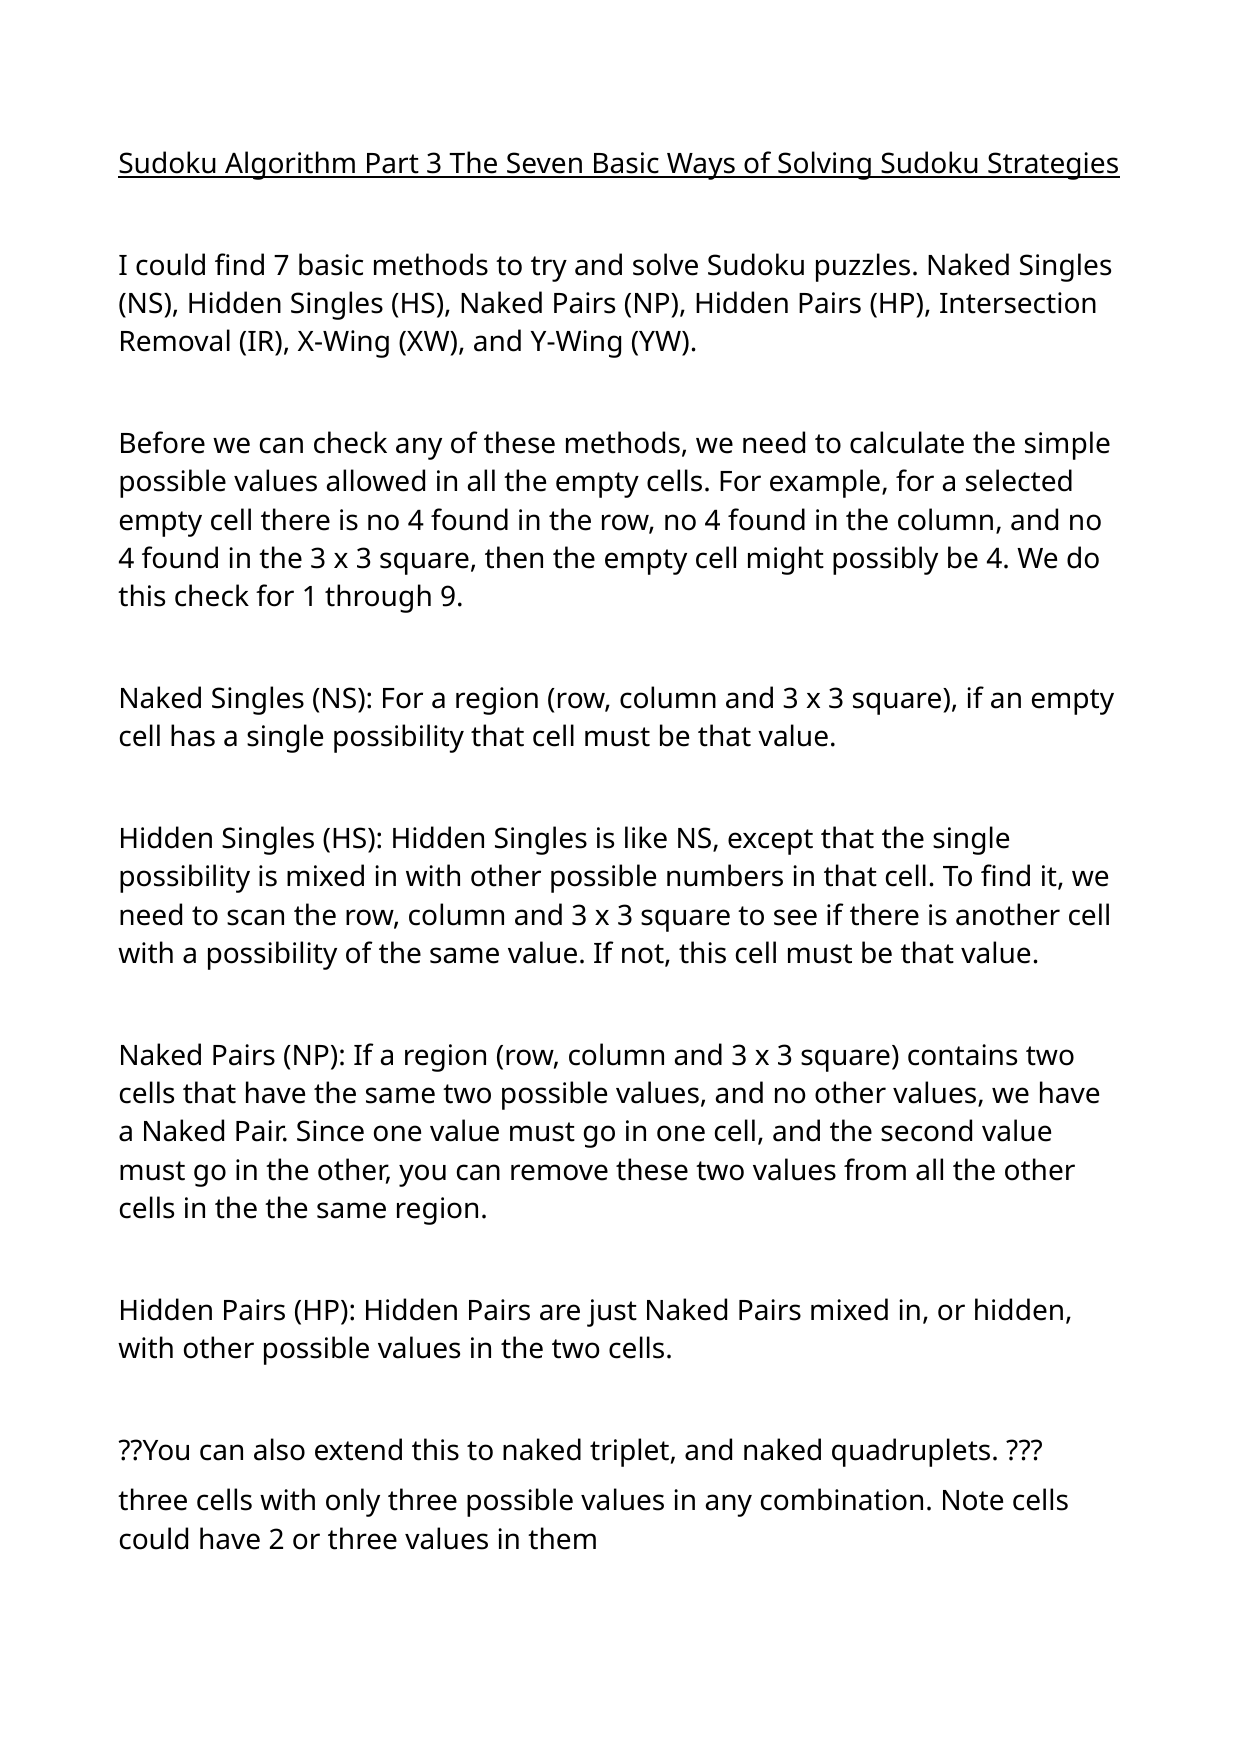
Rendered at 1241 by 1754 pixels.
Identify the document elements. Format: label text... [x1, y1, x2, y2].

text Naked Pairs (NP): If a region (row, column and 3 x 3 square) contains two cells that have the same two possible values, and no other values, we have a Naked Pair. Since one value must go in one cell, and the second value must go in the other, you can remove these two values from all the other cells in the the same region. [118, 1035, 1122, 1226]
text Hidden Pairs (HP): Hidden Pairs are just Naked Pairs mixed in, or hidden, with other possible values in the two cells. [118, 1290, 1122, 1366]
subtitle Sudoku Algorithm Part 3 The Seven Basic Ways of Solving Sudoku Strategies [118, 143, 1122, 181]
text Hidden Singles (HS): Hidden Singles is like NS, except that the single possibility is mixed in with other possible numbers in that cell. To find it, we need to scan the row, column and 3 x 3 square to see if there is another cell with a possibility of the same value. If not, this cell must be that value. [118, 818, 1122, 971]
text ??You can also extend this to naked triplet, and naked quadruplets. ??? [118, 1430, 1122, 1468]
text Before we can check any of these methods, we need to calculate the simple possible values allowed in all the empty cells. For example, for a selected empty cell there is no 4 found in the row, no 4 found in the column, and no 4 found in the 3 x 3 square, then the empty cell might possibly be 4. We do this check for 1 through 9. [118, 423, 1122, 615]
text three cells with only three possible values in any combination. Note cells could have 2 or three values in them [118, 1481, 1122, 1557]
text Naked Singles (NS): For a region (row, column and 3 x 3 square), if an empty cell has a single possibility that cell must be that value. [118, 678, 1122, 755]
text I could find 7 basic methods to try and solve Sudoku puzzles. Naked Singles (NS), Hidden Singles (HS), Naked Pairs (NP), Hidden Pairs (HP), Intersection Removal (IR), X-Wing (XW), and Y-Wing (YW). [118, 245, 1122, 360]
